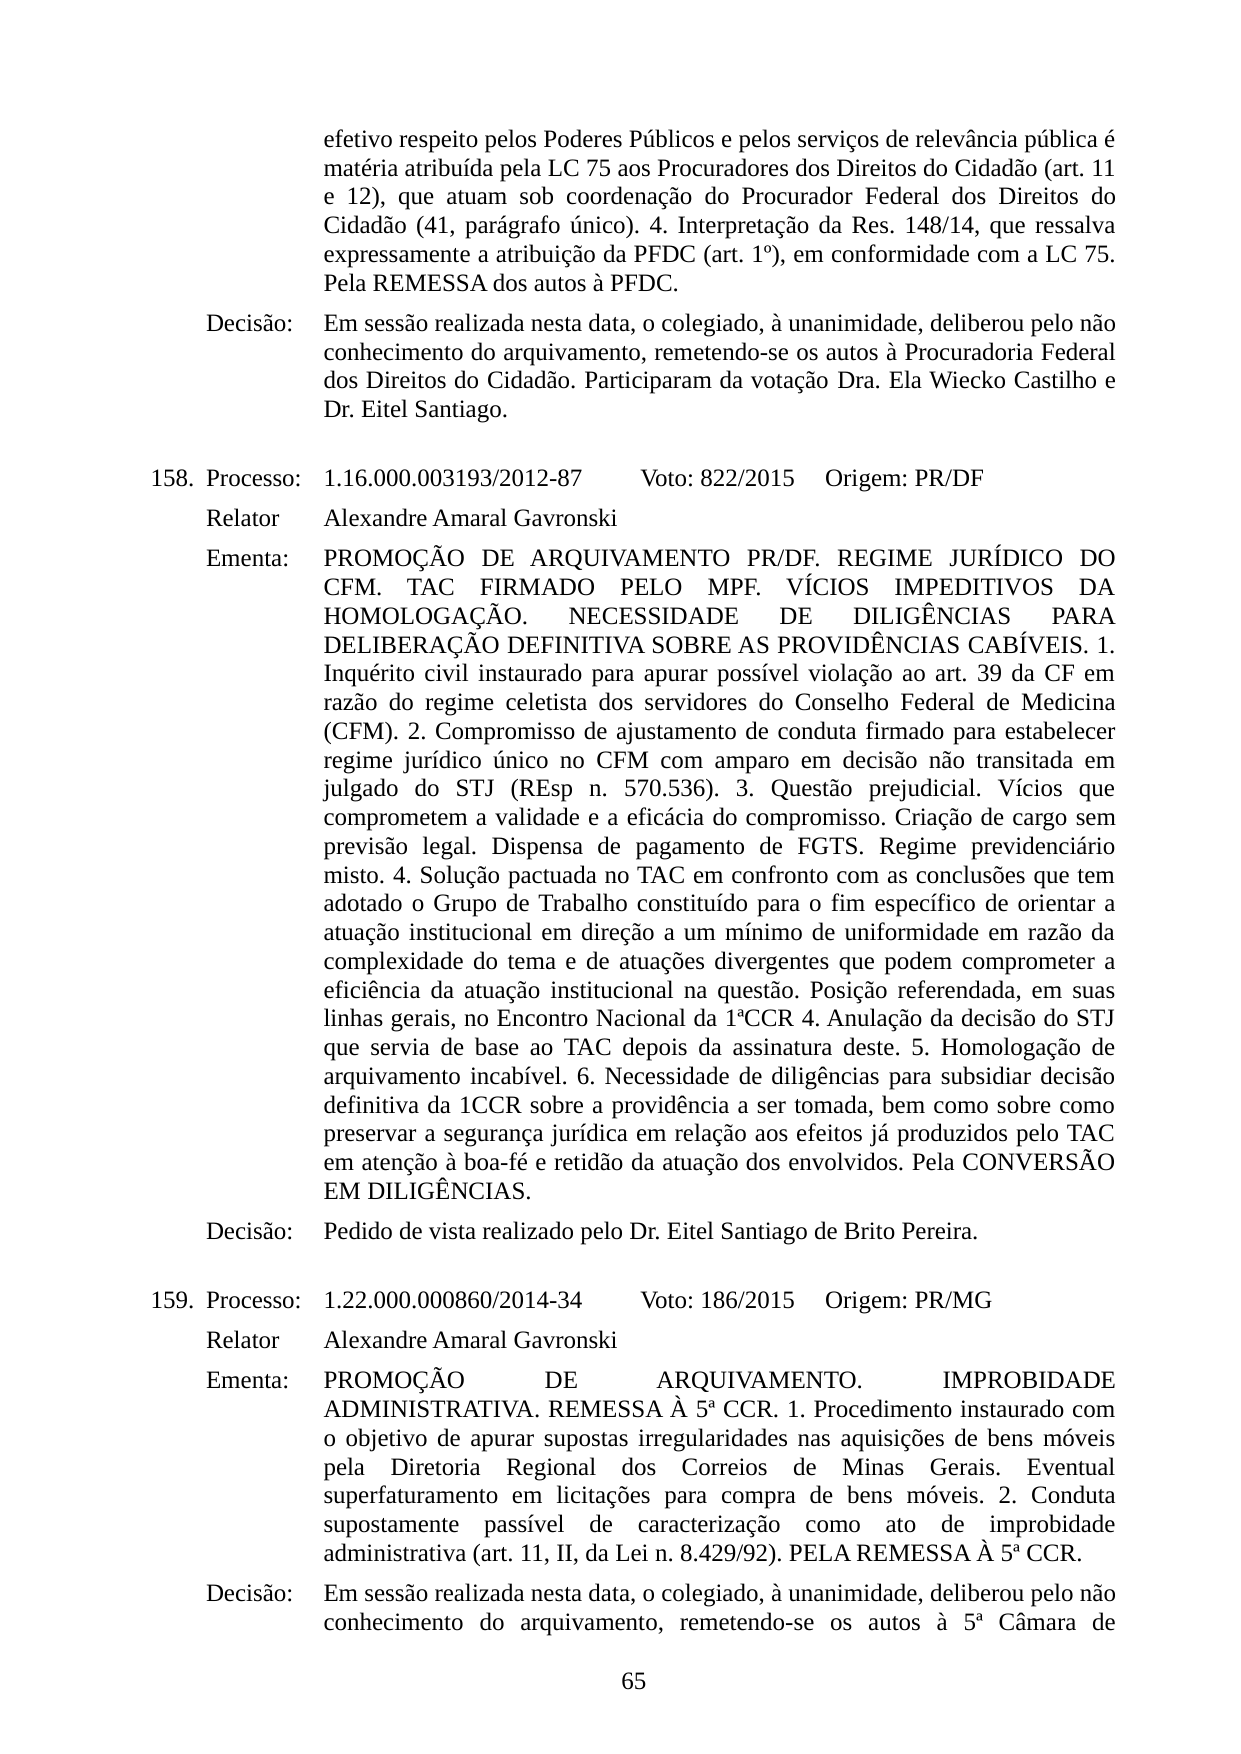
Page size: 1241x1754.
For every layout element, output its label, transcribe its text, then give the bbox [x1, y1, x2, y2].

table_cell efetivo respeito pelos Poderes Públicos e pelos serviços de relevância pública é matéria atribuída pela LC 75 aos Procuradores dos Direitos do Cidadão (art. 11 e 12), que atuam sob coordenação do Procurador Federal dos Direitos do Cidadão (41, parágrafo único). 4. Interpretação da Res. 148/14, que ressalva expressamente a atribuição da PFDC (art. 1º), em conformidade com a LC 75. Pela REMESSA dos autos à PFDC. [318, 118, 1122, 302]
table_cell Relator [200, 498, 318, 538]
table_header Origem: PR/MG [819, 1279, 1122, 1319]
table_cell Ementa: [200, 538, 318, 1210]
table_cell Ementa: [200, 1360, 318, 1572]
table_cell [145, 118, 200, 302]
table_cell [145, 302, 200, 428]
table_header Processo: [200, 1279, 318, 1319]
table_cell Alexandre Amaral Gavronski [318, 1320, 1122, 1360]
table_header 1.22.000.000860/2014-34 [318, 1279, 634, 1319]
table_cell Em sessão realizada nesta data, o colegiado, à unanimidade, deliberou pelo não conhecimento do arquivamento, remetendo-se os autos à Procuradoria Federal dos Direitos do Cidadão. Participaram da votação Dra. Ela Wiecko Castilho e Dr. Eitel Santiago. [318, 302, 1122, 428]
table_cell [145, 498, 200, 538]
table_cell [145, 1320, 200, 1360]
table_cell PROMOÇÃO DE ARQUIVAMENTO. IMPROBIDADE ADMINISTRATIVA. REMESSA À 5ª CCR. 1. Procedimento instaurado com o objetivo de apurar supostas irregularidades nas aquisições de bens móveis pela Diretoria Regional dos Correios de Minas Gerais. Eventual superfaturamento em licitações para compra de bens móveis. 2. Conduta supostamente passível de caracterização como ato de improbidade administrativa (art. 11, II, da Lei n. 8.429/92). PELA REMESSA À 5ª CCR. [318, 1360, 1122, 1572]
table_header Voto: 822/2015 [635, 457, 819, 497]
table_cell Decisão: [200, 1210, 318, 1251]
table_cell [200, 118, 318, 302]
table_cell Relator [200, 1320, 318, 1360]
table_cell Decisão: [200, 302, 318, 428]
table_cell [145, 538, 200, 1210]
table_cell Alexandre Amaral Gavronski [318, 498, 1122, 538]
table_header Voto: 186/2015 [635, 1279, 819, 1319]
table_cell [145, 1210, 200, 1251]
table_header 1.16.000.003193/2012-87 [318, 457, 634, 497]
table_header 158. [145, 457, 200, 497]
table_cell Em sessão realizada nesta data, o colegiado, à unanimidade, deliberou pelo não conhecimento do arquivamento, remetendo-se os autos à 5ª Câmara de [318, 1573, 1122, 1641]
table_header Processo: [200, 457, 318, 497]
table_cell [145, 1360, 200, 1572]
table_cell [145, 1573, 200, 1641]
table_cell PROMOÇÃO DE ARQUIVAMENTO PR/DF. REGIME JURÍDICO DO CFM. TAC FIRMADO PELO MPF. VÍCIOS IMPEDITIVOS DA HOMOLOGAÇÃO. NECESSIDADE DE DILIGÊNCIAS PARA DELIBERAÇÃO DEFINITIVA SOBRE AS PROVIDÊNCIAS CABÍVEIS. 1. Inquérito civil instaurado para apurar possível violação ao art. 39 da CF em razão do regime celetista dos servidores do Conselho Federal de Medicina (CFM). 2. Compromisso de ajustamento de conduta firmado para estabelecer regime jurídico único no CFM com amparo em decisão não transitada em julgado do STJ (REsp n. 570.536). 3. Questão prejudicial. Vícios que comprometem a validade e a eficácia do compromisso. Criação de cargo sem previsão legal. Dispensa de pagamento de FGTS. Regime previdenciário misto. 4. Solução pactuada no TAC em confronto com as conclusões que tem adotado o Grupo de Trabalho constituído para o fim específico de orientar a atuação institucional em direção a um mínimo de uniformidade em razão da complexidade do tema e de atuações divergentes que podem comprometer a eficiência da atuação institucional na questão. Posição referendada, em suas linhas gerais, no Encontro Nacional da 1ªCCR 4. Anulação da decisão do STJ que servia de base ao TAC depois da assinatura deste. 5. Homologação de arquivamento incabível. 6. Necessidade de diligências para subsidiar decisão definitiva da 1CCR sobre a providência a ser tomada, bem como sobre como preservar a segurança jurídica em relação aos efeitos já produzidos pelo TAC em atenção à boa-fé e retidão da atuação dos envolvidos. Pela CONVERSÃO EM DILIGÊNCIAS. [318, 538, 1122, 1210]
table_cell Decisão: [200, 1573, 318, 1641]
table_cell Pedido de vista realizado pelo Dr. Eitel Santiago de Brito Pereira. [318, 1210, 1122, 1251]
table_header 159. [145, 1279, 200, 1319]
table_header Origem: PR/DF [819, 457, 1122, 497]
